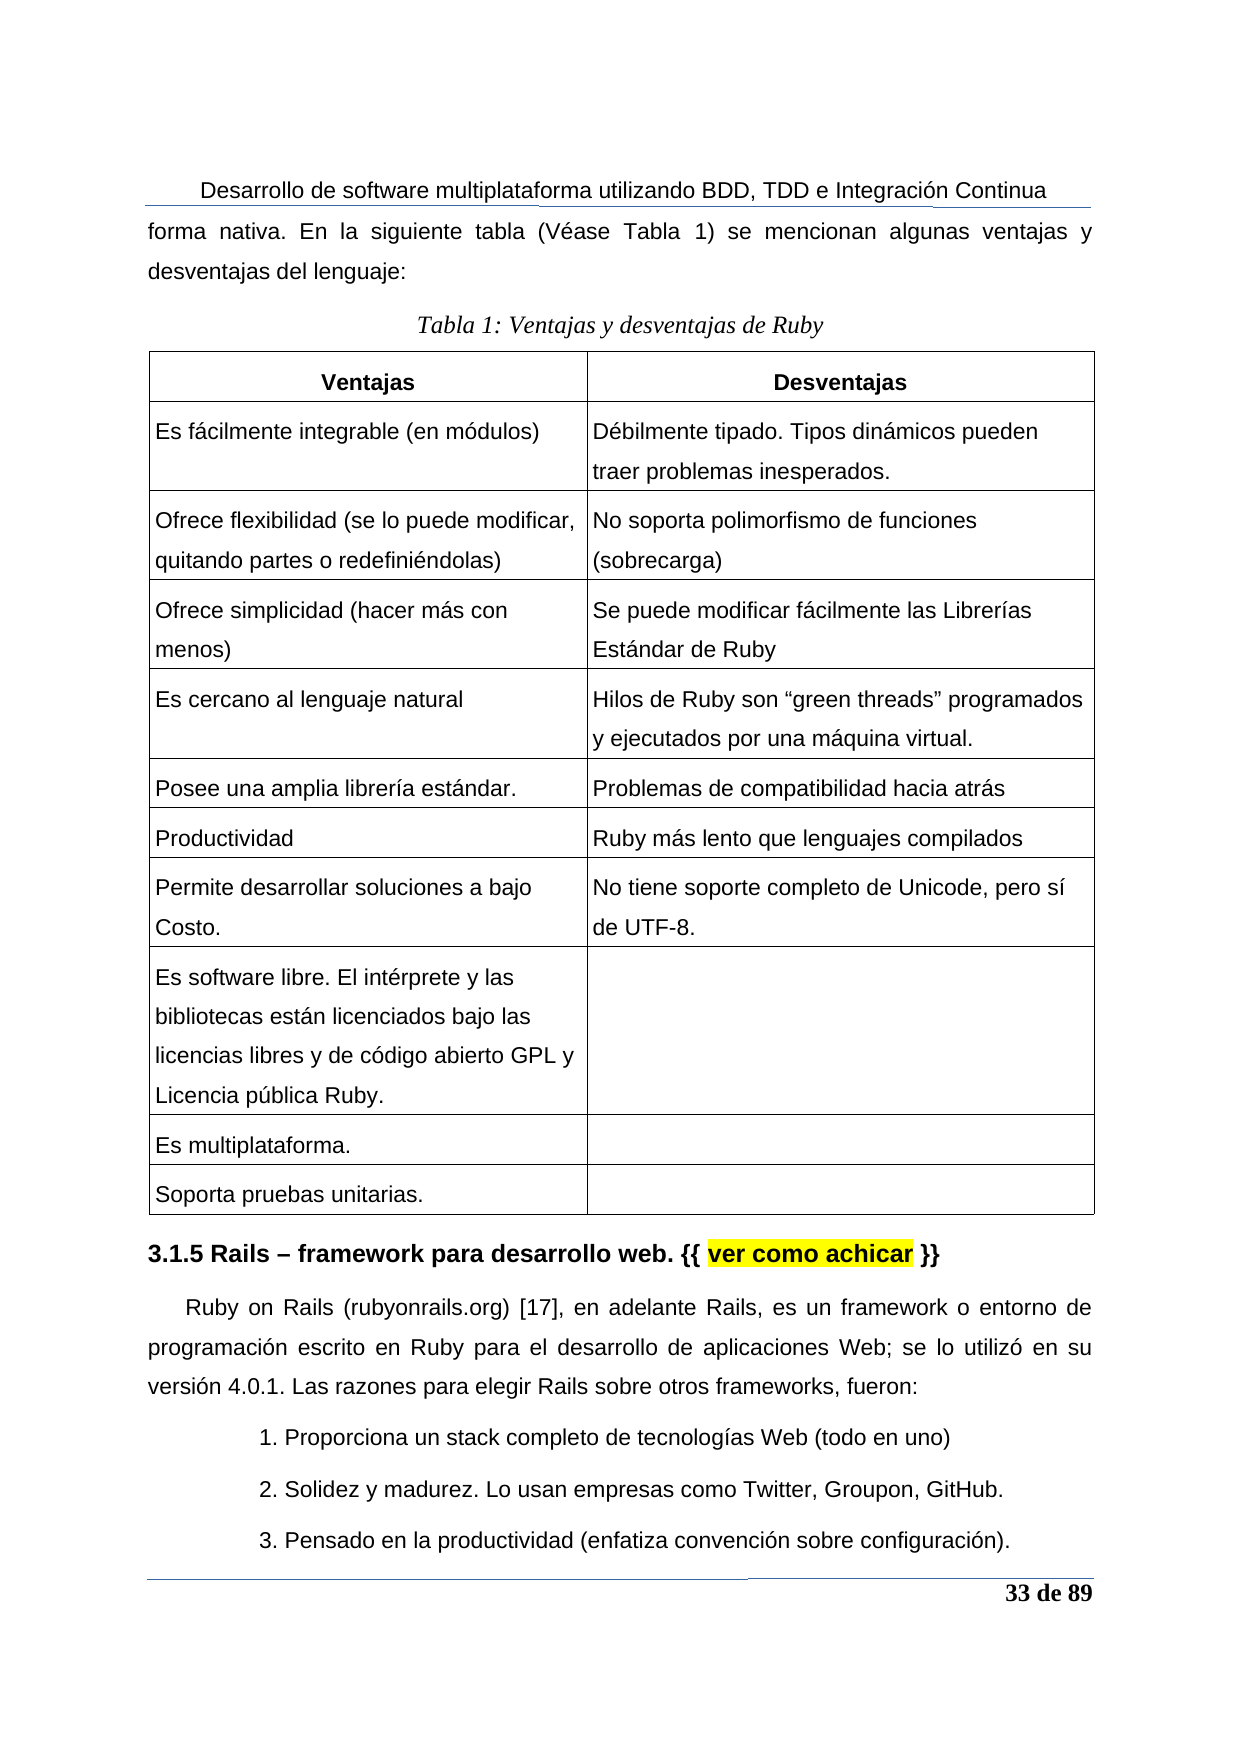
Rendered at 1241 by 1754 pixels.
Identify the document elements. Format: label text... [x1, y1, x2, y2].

text forma nativa. En la siguiente tabla (Véase Tabla 1) se mencionan algunas ventajas y desventajas del lenguaje: [148, 218, 1093, 284]
table_cell Ruby más lento que lenguajes compilados [588, 808, 1094, 857]
text Tabla 1: Ventajas y desventajas de Ruby [148, 310, 1093, 338]
table_cell Es fácilmente integrable (en módulos) [150, 402, 587, 490]
table_cell Posee una amplia librería estándar. [150, 759, 587, 807]
table_cell [588, 1165, 1094, 1213]
text Ruby on Rails (rubyonrails.org) [17], en adelante Rails, es un framework o entorno de programación escrito en Ruby para el desarrollo de aplicaciones Web; se lo utilizó en su versión 4.0.1. Las razones para elegir Rails sobre otros frameworks, fueron: [148, 1294, 1093, 1399]
table_cell Problemas de compatibilidad hacia atrás [588, 759, 1094, 807]
table_cell Permite desarrollar soluciones a bajo Costo. [150, 858, 587, 946]
table_cell Es cercano al lenguaje natural [150, 669, 587, 757]
table_cell No soporta polimorfismo de funciones (sobrecarga) [588, 491, 1094, 579]
table_cell Débilmente tipado. Tipos dinámicos pueden traer problemas inesperados. [588, 402, 1094, 490]
table_header Desventajas [588, 352, 1094, 401]
subtitle 3.1.5 Rails – framework para desarrollo web. {{ ver como achicar }} [148, 1238, 1093, 1267]
table_header Ventajas [150, 352, 587, 401]
table_cell Se puede modificar fácilmente las Librerías Estándar de Ruby [588, 580, 1094, 668]
table_cell Es software libre. El intérprete y las bibliotecas están licenciados bajo las licencias libres y de código abierto GPL y Licencia pública Ruby. [150, 947, 587, 1114]
text 1. Proporciona un stack completo de tecnologías Web (todo en uno) [221, 1424, 1093, 1451]
table_cell Hilos de Ruby son “green threads” programados y ejecutados por una máquina virtual. [588, 669, 1094, 757]
table_cell No tiene soporte completo de Unicode, pero sí de UTF-8. [588, 858, 1094, 946]
table_cell [588, 1115, 1094, 1164]
text 3. Pensado en la productividad (enfatiza convención sobre configuración). [221, 1527, 1093, 1553]
table_cell Soporta pruebas unitarias. [150, 1165, 587, 1213]
table_cell Productividad [150, 808, 587, 857]
table_cell Es multiplataforma. [150, 1115, 587, 1164]
table_cell Ofrece simplicidad (hacer más con menos) [150, 580, 587, 668]
table_cell [588, 947, 1094, 1114]
text 2. Solidez y madurez. Lo usan empresas como Twitter, Groupon, GitHub. [221, 1476, 1093, 1502]
table_cell Ofrece flexibilidad (se lo puede modificar, quitando partes o redefiniéndolas) [150, 491, 587, 579]
